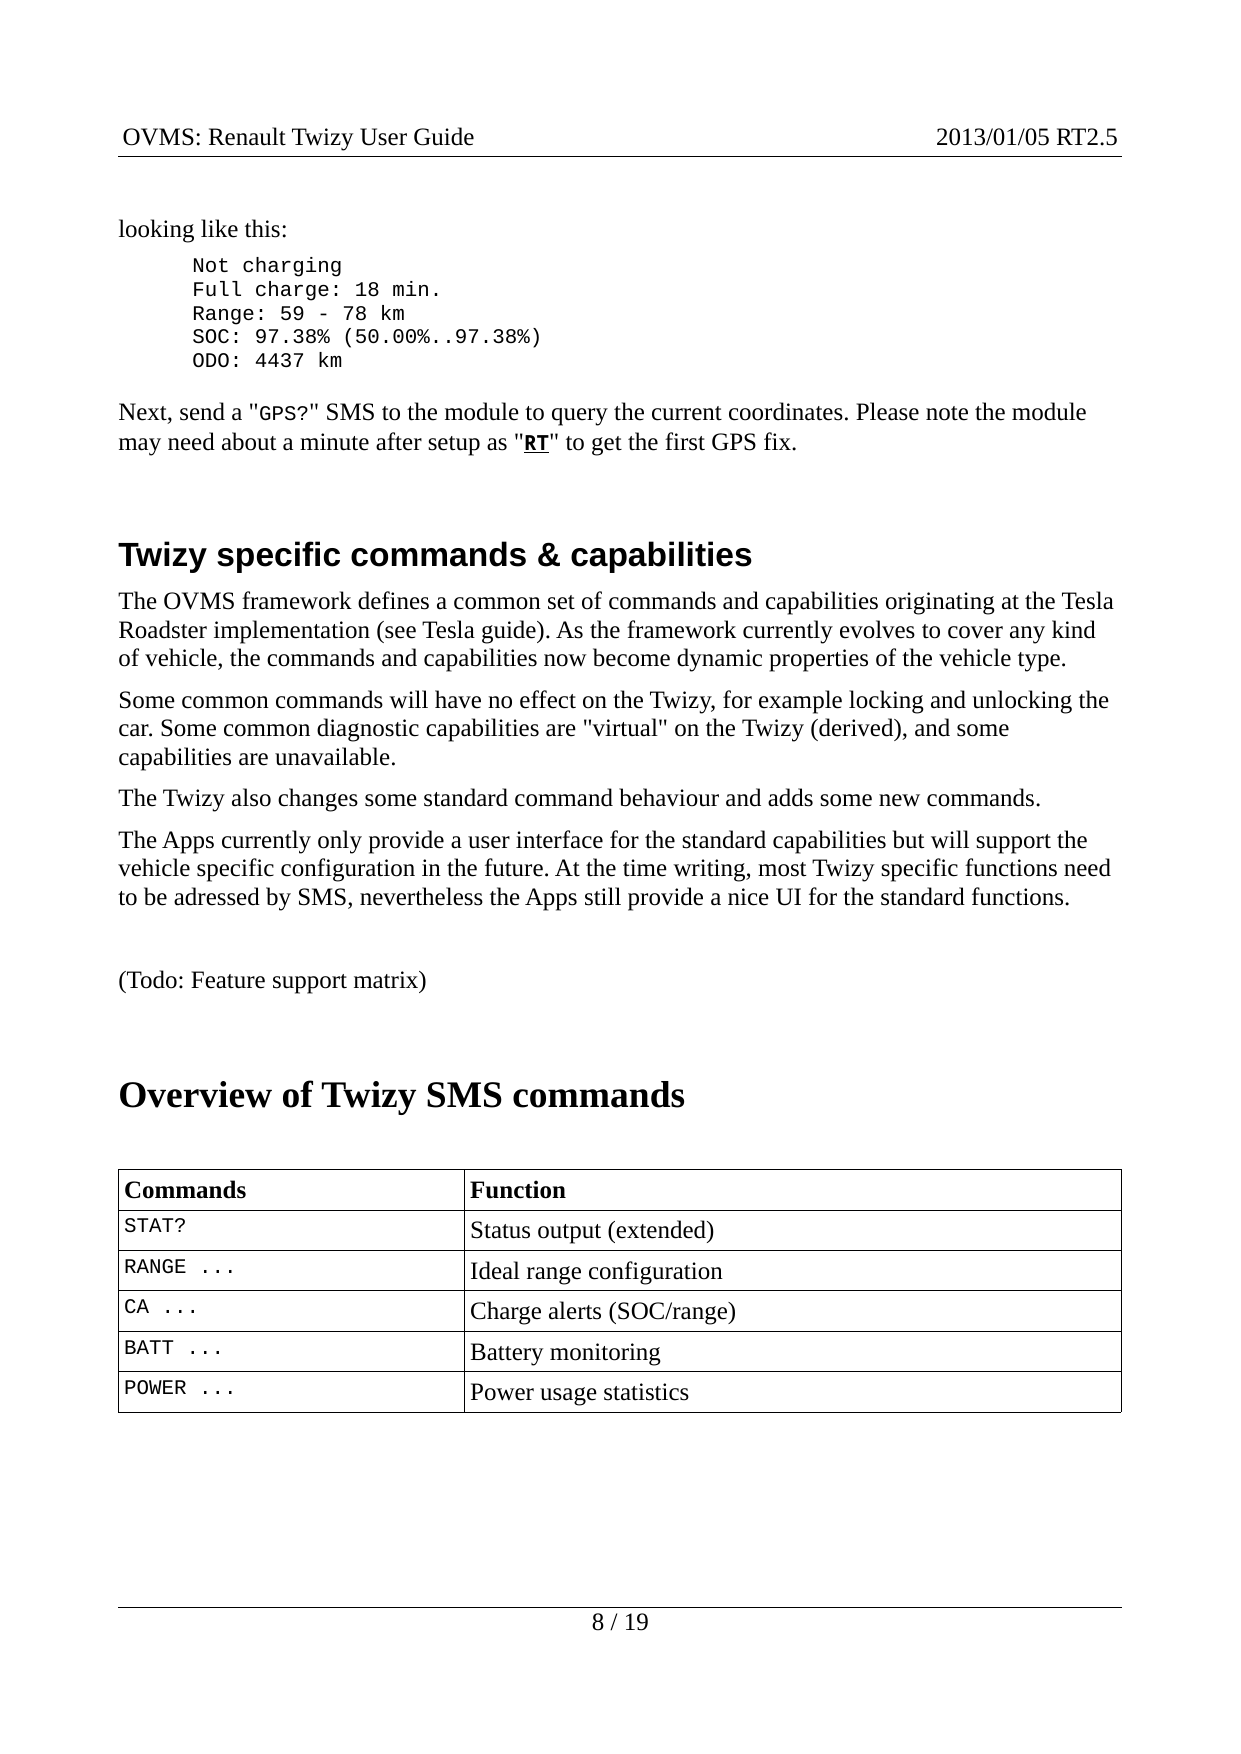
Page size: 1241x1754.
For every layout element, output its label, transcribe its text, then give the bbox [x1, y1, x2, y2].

text Next, send a "GPS?" SMS to the module to query the current coordinates. Please note the module may need about a minute after setup as "RT" to get the first GPS fix. [118, 397, 1122, 456]
text The Twizy also changes some standard command behaviour and adds some new commands. [118, 783, 1122, 812]
text The OVMS framework defines a common set of commands and capabilities originating at the Tesla Roadster implementation (see Tesla guide). As the framework currently evolves to cover any kind of vehicle, the commands and capabilities now become dynamic properties of the vehicle type. [118, 586, 1122, 672]
table_cell STAT? [119, 1211, 464, 1250]
text Not charging Full charge: 18 min. Range: 59 - 78 km SOC: 97.38% (50.00%..97.38%) ODO: 4437 km [192, 255, 1122, 373]
table_cell Battery monitoring [465, 1332, 1121, 1371]
table_cell CA ... [119, 1291, 464, 1331]
table_cell BATT ... [119, 1332, 464, 1371]
subtitle Overview of Twizy SMS commands [118, 1072, 1122, 1115]
text (Todo: Feature support matrix) [118, 965, 1122, 993]
table_cell Power usage statistics [465, 1372, 1121, 1412]
table_cell Status output (extended) [465, 1211, 1121, 1250]
table_cell Charge alerts (SOC/range) [465, 1291, 1121, 1331]
subtitle Twizy specific commands & capabilities [118, 535, 1122, 573]
text The Apps currently only provide a user interface for the standard capabilities but will support the vehicle specific configuration in the future. At the time writing, most Twizy specific functions need to be adressed by SMS, nevertheless the Apps still provide a nice UI for the standard functions. [118, 825, 1122, 911]
table_cell Ideal range configuration [465, 1251, 1121, 1290]
table_cell RANGE ... [119, 1251, 464, 1290]
table_header Function [465, 1170, 1121, 1209]
text Some common commands will have no effect on the Twizy, for example locking and unlocking the car. Some common diagnostic capabilities are "virtual" on the Twizy (derived), and some capabilities are unavailable. [118, 685, 1122, 771]
text looking like this: [118, 214, 1122, 243]
table_cell POWER ... [119, 1372, 464, 1412]
table_header Commands [119, 1170, 464, 1209]
